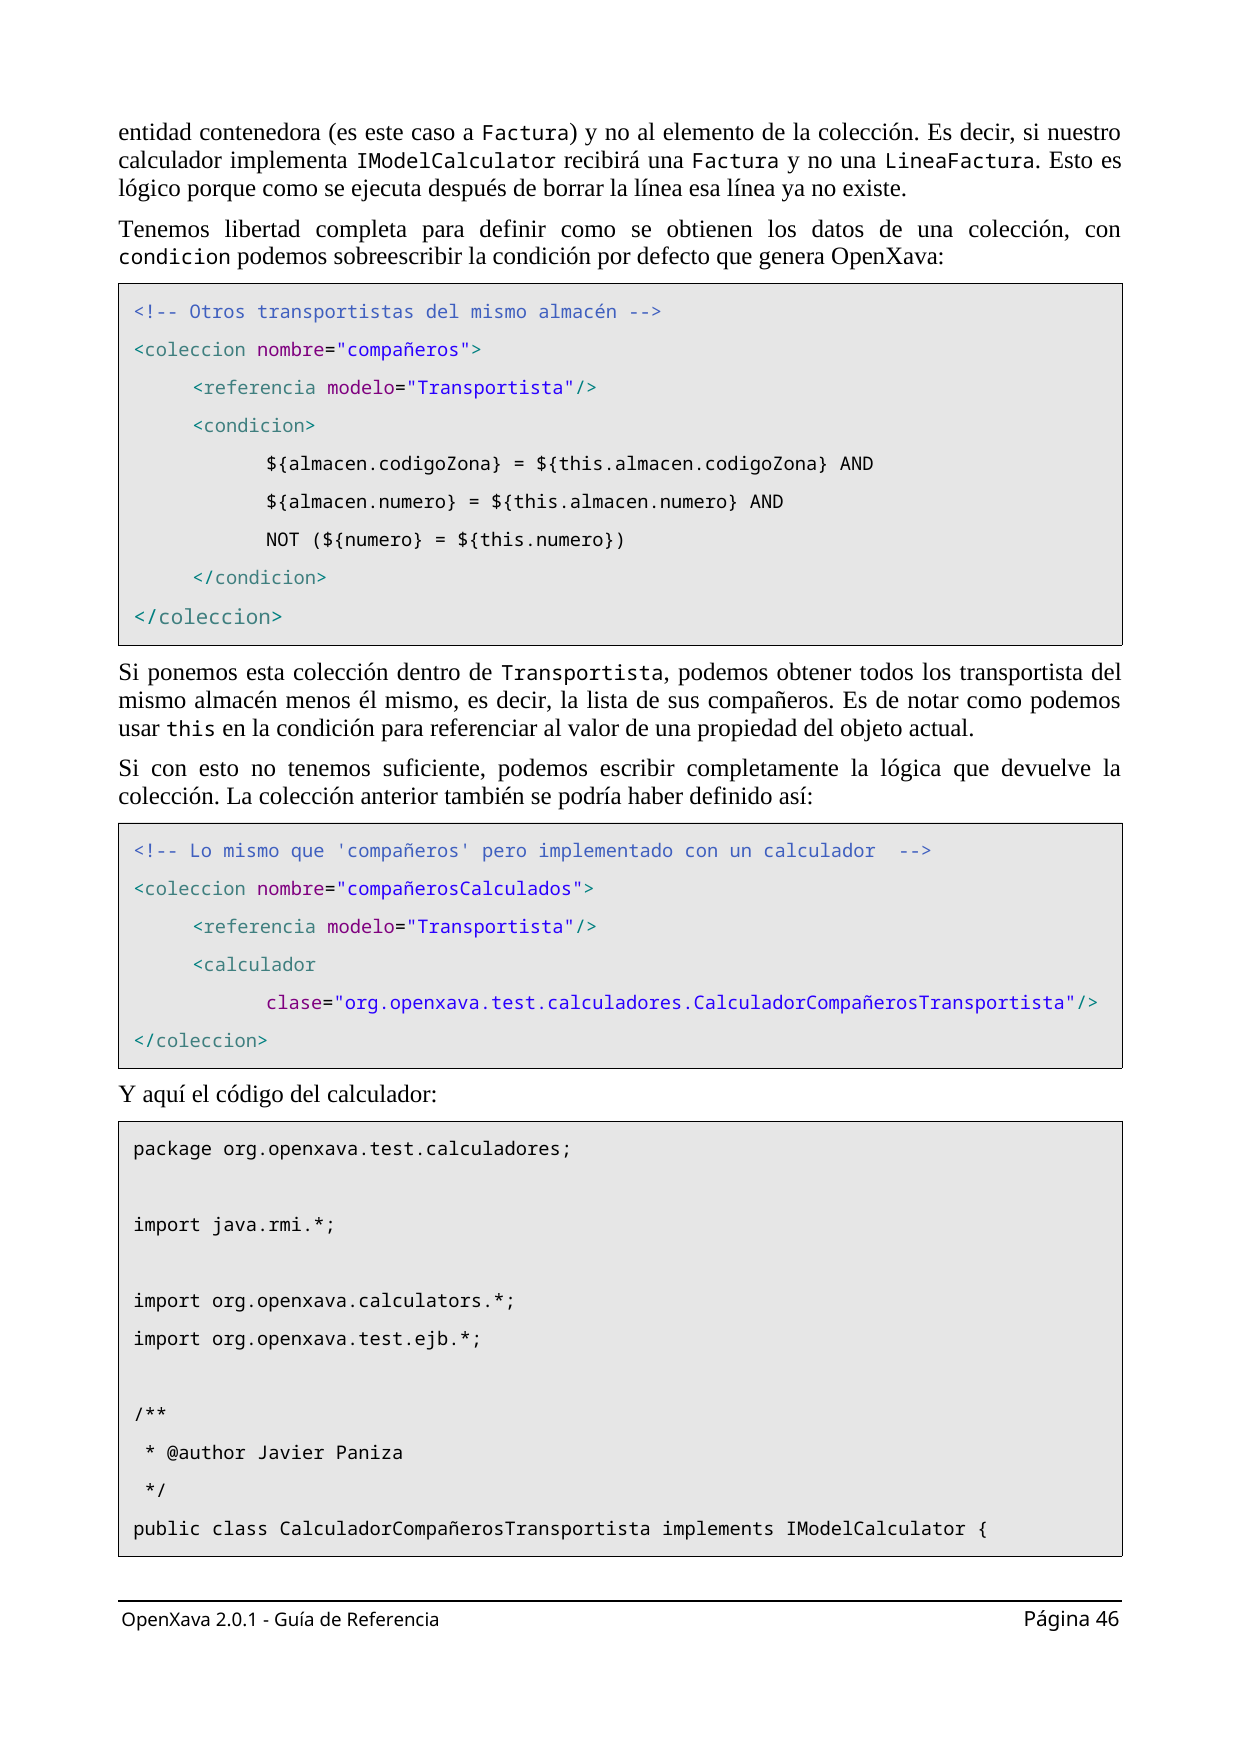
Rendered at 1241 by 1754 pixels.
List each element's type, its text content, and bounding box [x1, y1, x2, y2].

text public class CalculadorCompañerosTransportista implements IModelCalculator { [119, 1501, 1122, 1556]
text <coleccion nombre="compañeros"> [119, 321, 1122, 359]
text <calculador [119, 937, 1122, 974]
text */ [119, 1463, 1122, 1501]
text <referencia modelo="Transportista"/> [119, 898, 1122, 937]
text ${almacen.numero} = ${this.almacen.numero} AND [119, 473, 1122, 511]
text Tenemos libertad completa para definir como se obtienen los datos de una colección, con condicion podemos sobreescribir la condición por defecto que genera OpenXava: [118, 215, 1122, 271]
text <referencia modelo="Transportista"/> [119, 359, 1122, 397]
text clase="org.openxava.test.calculadores.CalculadorCompañerosTransportista"/> [119, 974, 1122, 1013]
text import org.openxava.test.ejb.*; [119, 1311, 1122, 1349]
text </coleccion> [119, 587, 1122, 645]
text </coleccion> [119, 1013, 1122, 1068]
text ${almacen.codigoZona} = ${this.almacen.codigoZona} AND [119, 435, 1122, 473]
text <!-- Otros transportistas del mismo almacén --> [119, 284, 1122, 321]
text import org.openxava.calculators.*; [119, 1273, 1122, 1311]
text Si con esto no tenemos suficiente, podemos escribir completamente la lógica que devuelve la colección. La colección anterior también se podría haber definido así: [118, 754, 1122, 810]
text Y aquí el código del calculador: [118, 1080, 1122, 1108]
text Si ponemos esta colección dentro de Transportista, podemos obtener todos los transportista del mismo almacén menos él mismo, es decir, la lista de sus compañeros. Es de notar como podemos usar this en la condición para referenciar al valor de una propiedad del objeto actual. [118, 658, 1122, 742]
text </condicion> [119, 549, 1122, 587]
text import java.rmi.*; [119, 1197, 1122, 1235]
text package org.openxava.test.calculadores; [119, 1122, 1122, 1159]
text /** [119, 1387, 1122, 1425]
text entidad contenedora (es este caso a Factura) y no al elemento de la colección. Es decir, si nuestro calculador implementa IModelCalculator recibirá una Factura y no una LineaFactura. Esto es lógico porque como se ejecuta después de borrar la línea esa línea ya no existe. [118, 118, 1122, 202]
text <coleccion nombre="compañerosCalculados"> [119, 861, 1122, 898]
text <condicion> [119, 397, 1122, 435]
text NOT (${numero} = ${this.numero}) [119, 511, 1122, 549]
text * @author Javier Paniza [119, 1425, 1122, 1463]
text <!-- Lo mismo que 'compañeros' pero implementado con un calculador --> [119, 824, 1122, 861]
